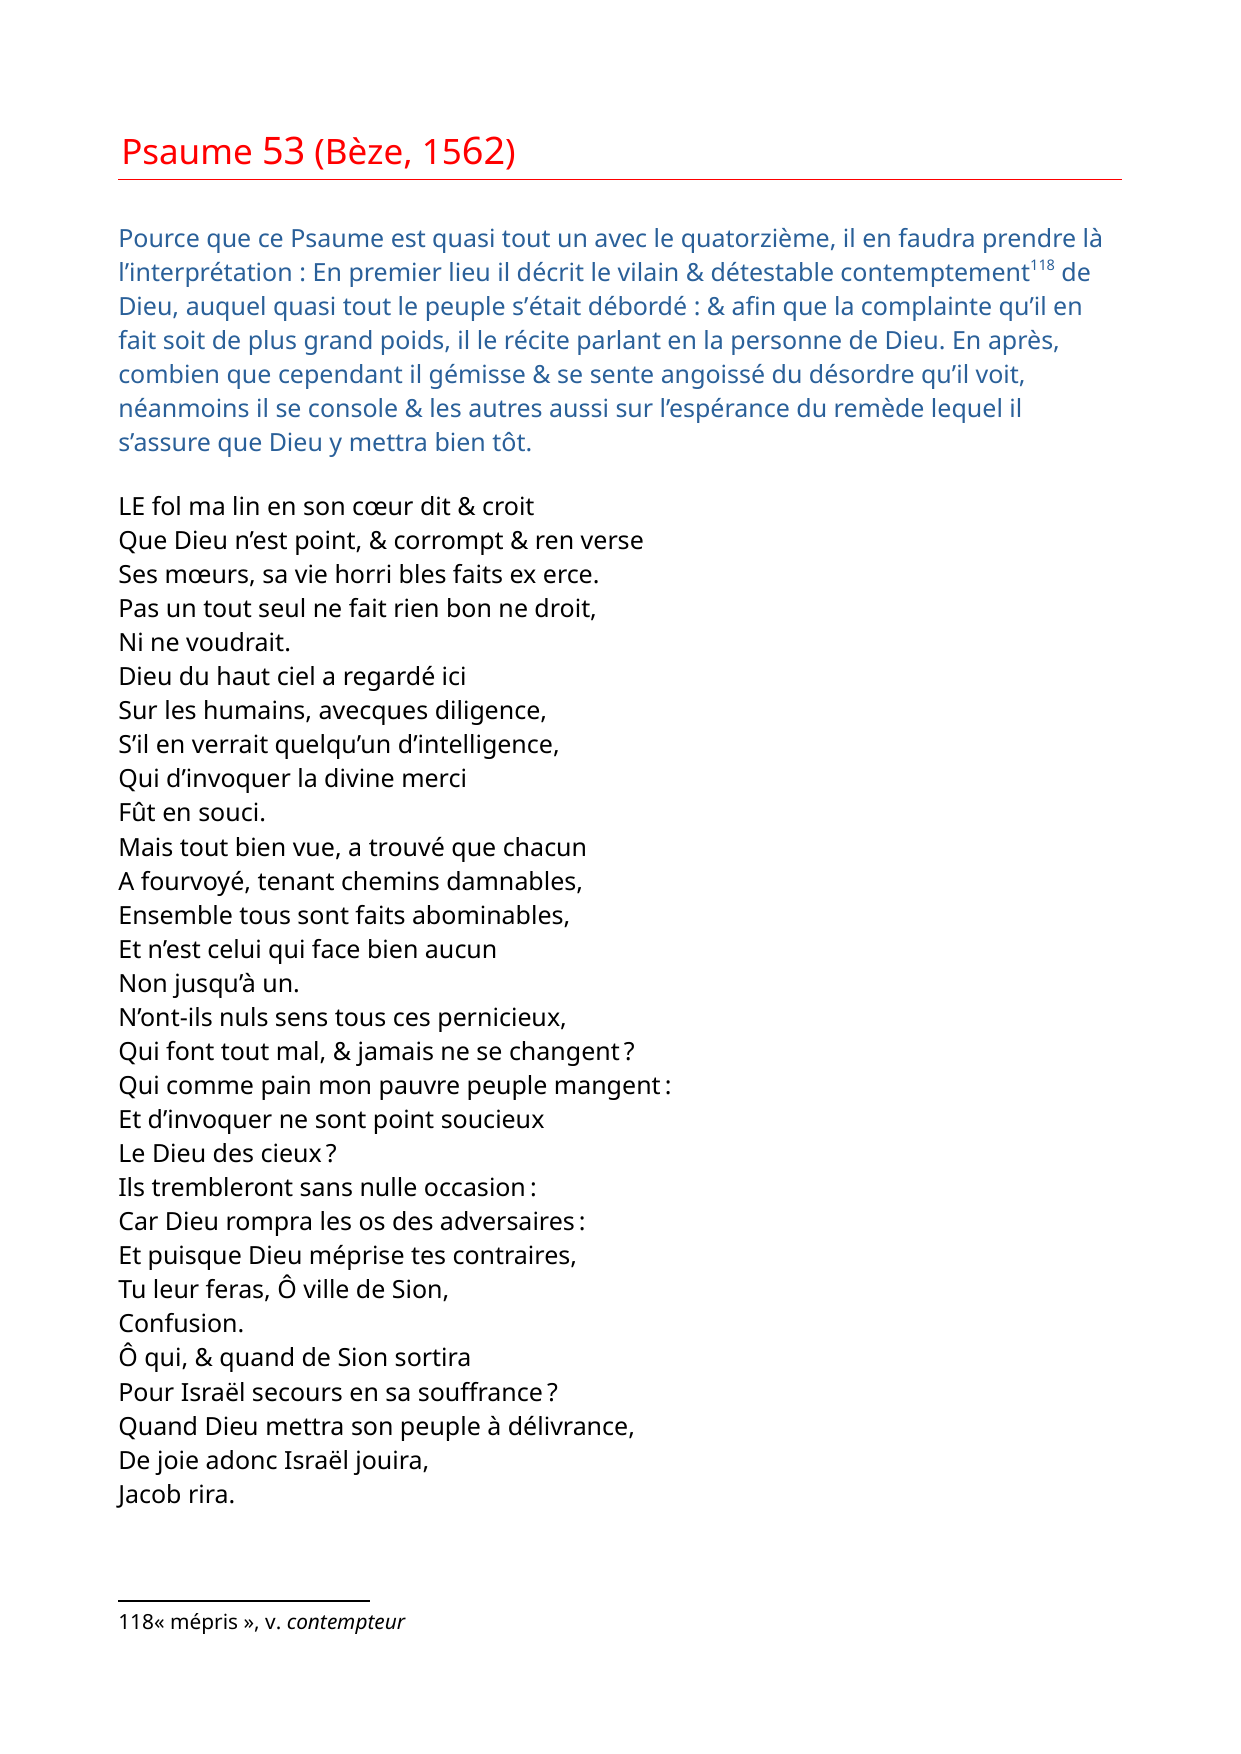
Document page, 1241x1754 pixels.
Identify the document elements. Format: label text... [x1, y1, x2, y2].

text Qui comme pain mon pauvre peuple mangent : [118, 1068, 1122, 1102]
text Ils trembleront sans nulle occasion : [118, 1170, 1122, 1204]
text Que Dieu n’est point, & corrompt & ren verse [118, 523, 1122, 557]
text LE fol ma lin en son cœur dit & croit [118, 488, 1122, 523]
text Et n’est celui qui face bien aucun [118, 931, 1122, 965]
text Quand Dieu mettra son peuple à délivrance, [118, 1408, 1122, 1442]
text Fût en souci. [118, 795, 1122, 829]
text Car Dieu rompra les os des adversaires : [118, 1204, 1122, 1238]
text Et puisque Dieu méprise tes contraires, [118, 1238, 1122, 1272]
text Confusion. [118, 1306, 1122, 1340]
text N’ont-ils nuls sens tous ces pernicieux, [118, 999, 1122, 1033]
text Jacob rira. [118, 1476, 1122, 1510]
text Qui font tout mal, & jamais ne se changent ? [118, 1033, 1122, 1068]
text Ô qui, & quand de Sion sortira [118, 1340, 1122, 1374]
text « mépris », v. contempteur [118, 1607, 1122, 1636]
text Ni ne voudrait. [118, 625, 1122, 659]
text Tu leur feras, Ô ville de Sion, [118, 1272, 1122, 1306]
text Pource que ce Psaume est quasi tout un avec le quatorzième, il en faudra prendre là l’interprétation : En premier lieu il décrit le vilain & détestable contemptement de Dieu, auquel quasi tout le peuple s’était débordé : & afin que la complainte qu’il en fait soit de plus grand poids, il le récite parlant en la personne de Dieu. En après, combien que cependant il gémisse & se sente angoissé du désordre qu’il voit, néanmoins il se console & les autres aussi sur l’espérance du remède lequel il s’assure que Dieu y mettra bien tôt. [118, 221, 1122, 459]
text S’il en verrait quelqu’un d’intelligence, [118, 727, 1122, 761]
subtitle Psaume 53 (Bèze, 1562) [118, 121, 1122, 179]
text Non jusqu’à un. [118, 965, 1122, 999]
text Le Dieu des cieux ? [118, 1136, 1122, 1170]
text Pour Israël secours en sa souffrance ? [118, 1374, 1122, 1408]
text Ensemble tous sont faits abominables, [118, 897, 1122, 931]
text Ses mœurs, sa vie horri bles faits ex erce. [118, 557, 1122, 591]
text Qui d’invoquer la divine merci [118, 761, 1122, 795]
text Pas un tout seul ne fait rien bon ne droit, [118, 591, 1122, 625]
text Et d’invoquer ne sont point soucieux [118, 1102, 1122, 1136]
text A fourvoyé, tenant chemins damnables, [118, 863, 1122, 897]
text Dieu du haut ciel a regardé ici [118, 659, 1122, 693]
text Sur les humains, avecques diligence, [118, 693, 1122, 727]
text Mais tout bien vue, a trouvé que chacun [118, 829, 1122, 863]
text De joie adonc Israël jouira, [118, 1442, 1122, 1476]
